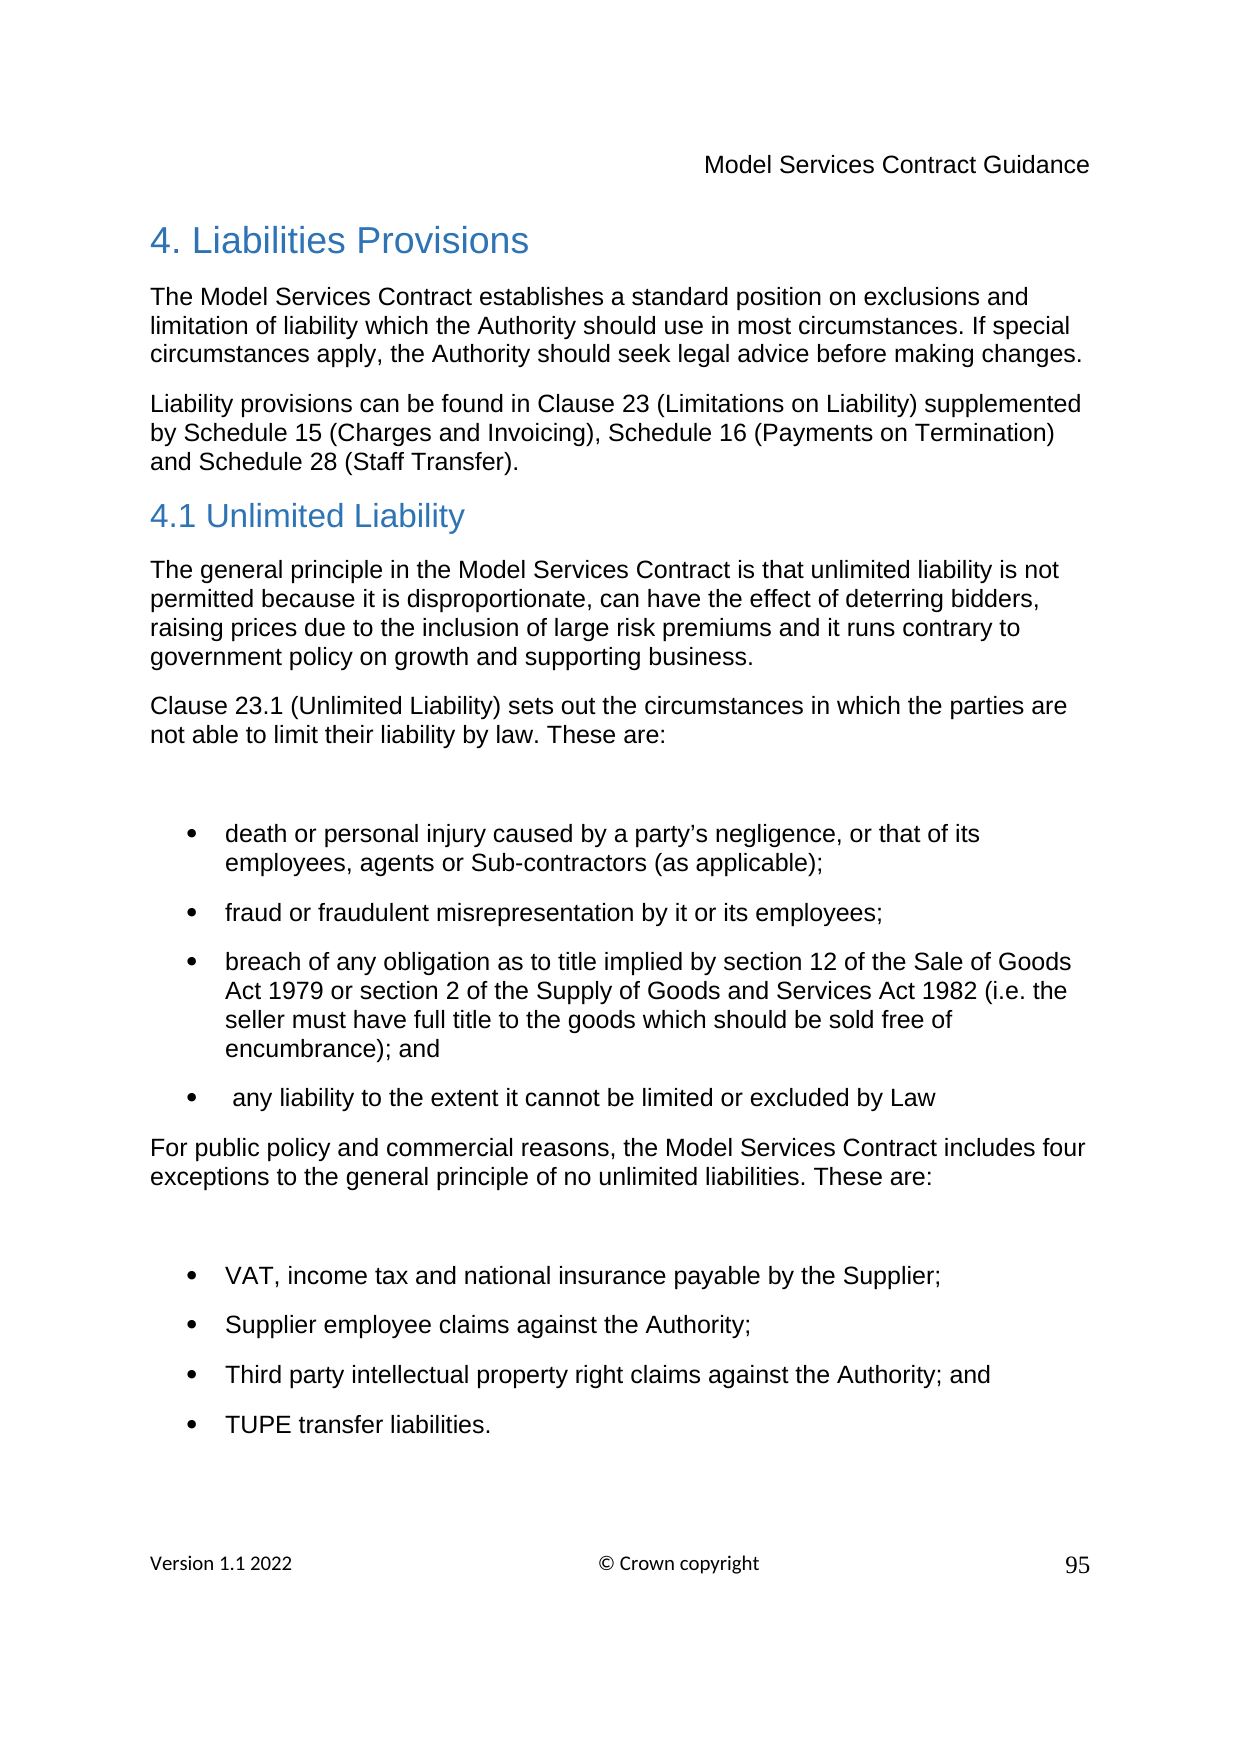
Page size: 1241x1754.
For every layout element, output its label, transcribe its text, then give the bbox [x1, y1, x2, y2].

text For public policy and commercial reasons, the Model Services Contract includes four exceptions to the general principle of no unlimited liabilities. These are: [150, 1133, 1090, 1190]
list fraud or fraudulent misrepresentation by it or its employees; [187, 897, 1090, 926]
list TUPE transfer liabilities. [187, 1410, 1090, 1439]
list Supplier employee claims against the Authority; [187, 1310, 1090, 1339]
text The Model Services Contract establishes a standard position on exclusions and limitation of liability which the Authority should use in most circumstances. If special circumstances apply, the Authority should seek legal advice before making changes. [150, 282, 1090, 368]
list breach of any obligation as to title implied by section 12 of the Sale of Goods Act 1979 or section 2 of the Supply of Goods and Services Act 1982 (i.e. the seller must have full title to the goods which should be sold free of encumbrance); and [187, 947, 1090, 1062]
text Liability provisions can be found in Clause 23 (Limitations on Liability) supplemented by Schedule 15 (Charges and Invoicing), Schedule 16 (Payments on Termination) and Schedule 28 (Staff Transfer). [150, 389, 1090, 475]
text The general principle in the Model Services Contract is that unlimited liability is not permitted because it is disproportionate, can have the effect of deterring bidders, raising prices due to the inclusion of large risk premiums and it runs contrary to government policy on growth and supporting business. [150, 555, 1090, 670]
text 4. Liabilities Provisions [150, 218, 1090, 261]
list any liability to the extent it cannot be limited or excluded by Law [187, 1083, 1090, 1112]
text 4.1 Unlimited Liability [150, 496, 1090, 534]
list death or personal injury caused by a party’s negligence, or that of its employees, agents or Sub-contractors (as applicable); [187, 819, 1090, 877]
list Third party intellectual property right claims against the Authority; and [187, 1360, 1090, 1389]
list VAT, income tax and national insurance payable by the Supplier; [187, 1261, 1090, 1289]
text Clause 23.1 (Unlimited Liability) sets out the circumstances in which the parties are not able to limit their liability by law. These are: [150, 691, 1090, 749]
